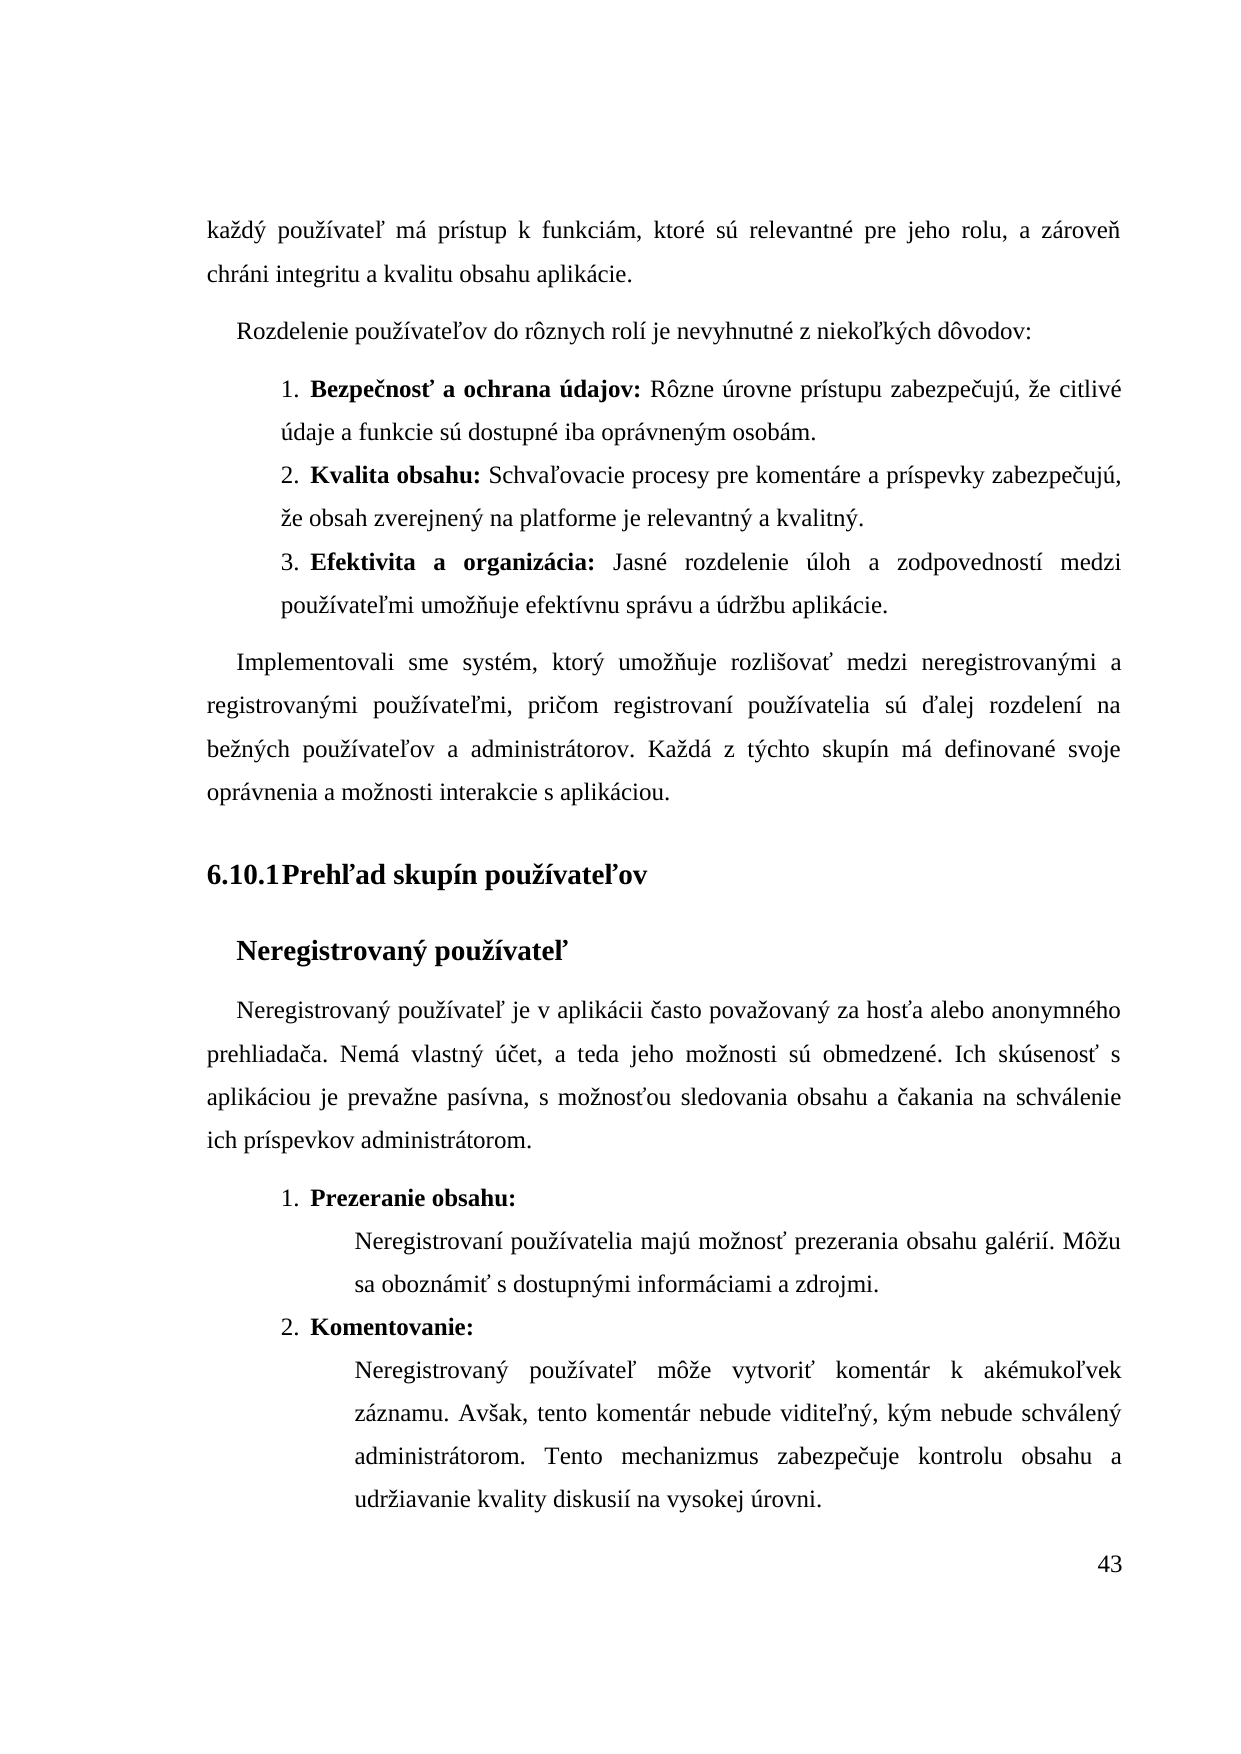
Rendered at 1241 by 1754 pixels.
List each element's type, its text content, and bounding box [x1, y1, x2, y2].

subtitle Neregistrovaný používateľ [207, 933, 1122, 966]
list Neregistrovaní používatelia majú možnosť prezerania obsahu galérií. Môžu sa oboznámiť s dostupnými informáciami a zdrojmi. [325, 1226, 1122, 1298]
list Neregistrovaný používateľ môže vytvoriť komentár k akémukoľvek záznamu. Avšak, tento komentár nebude viditeľný, kým nebude schválený administrátorom. Tento mechanizmus zabezpečuje kontrolu obsahu a udržiavanie kvality diskusií na vysokej úrovni. [325, 1355, 1122, 1513]
text každý používateľ má prístup k funkciám, ktoré sú relevantné pre jeho rolu, a zároveň chráni integritu a kvalitu obsahu aplikácie. [207, 216, 1122, 287]
list Efektivita a organizácia: Jasné rozdelenie úloh a zodpovedností medzi používateľmi umožňuje efektívnu správu a údržbu aplikácie. [251, 547, 1122, 618]
text Implementovali sme systém, ktorý umožňuje rozlišovať medzi neregistrovanými a registrovanými používateľmi, pričom registrovaní používatelia sú ďalej rozdelení na bežných používateľov a administrátorov. Každá z týchto skupín má definované svoje oprávnenia a možnosti interakcie s aplikáciou. [207, 647, 1122, 806]
list Bezpečnosť a ochrana údajov: Rôzne úrovne prístupu zabezpečujú, že citlivé údaje a funkcie sú dostupné iba oprávneným osobám. [251, 374, 1122, 446]
list Kvalita obsahu: Schvaľovacie procesy pre komentáre a príspevky zabezpečujú, že obsah zverejnený na platforme je relevantný a kvalitný. [251, 460, 1122, 532]
subtitle Prehľad skupín používateľov [207, 857, 1122, 891]
list Komentovanie: [251, 1312, 1122, 1341]
text Neregistrovaný používateľ je v aplikácii často považovaný za hosťa alebo anonymného prehliadača. Nemá vlastný účet, a teda jeho možnosti sú obmedzené. Ich skúsenosť s aplikáciou je prevažne pasívna, s možnosťou sledovania obsahu a čakania na schválenie ich príspevkov administrátorom. [207, 996, 1122, 1154]
text Rozdelenie používateľov do rôznych rolí je nevyhnutné z niekoľkých dôvodov: [207, 316, 1122, 345]
list Prezeranie obsahu: [251, 1183, 1122, 1211]
